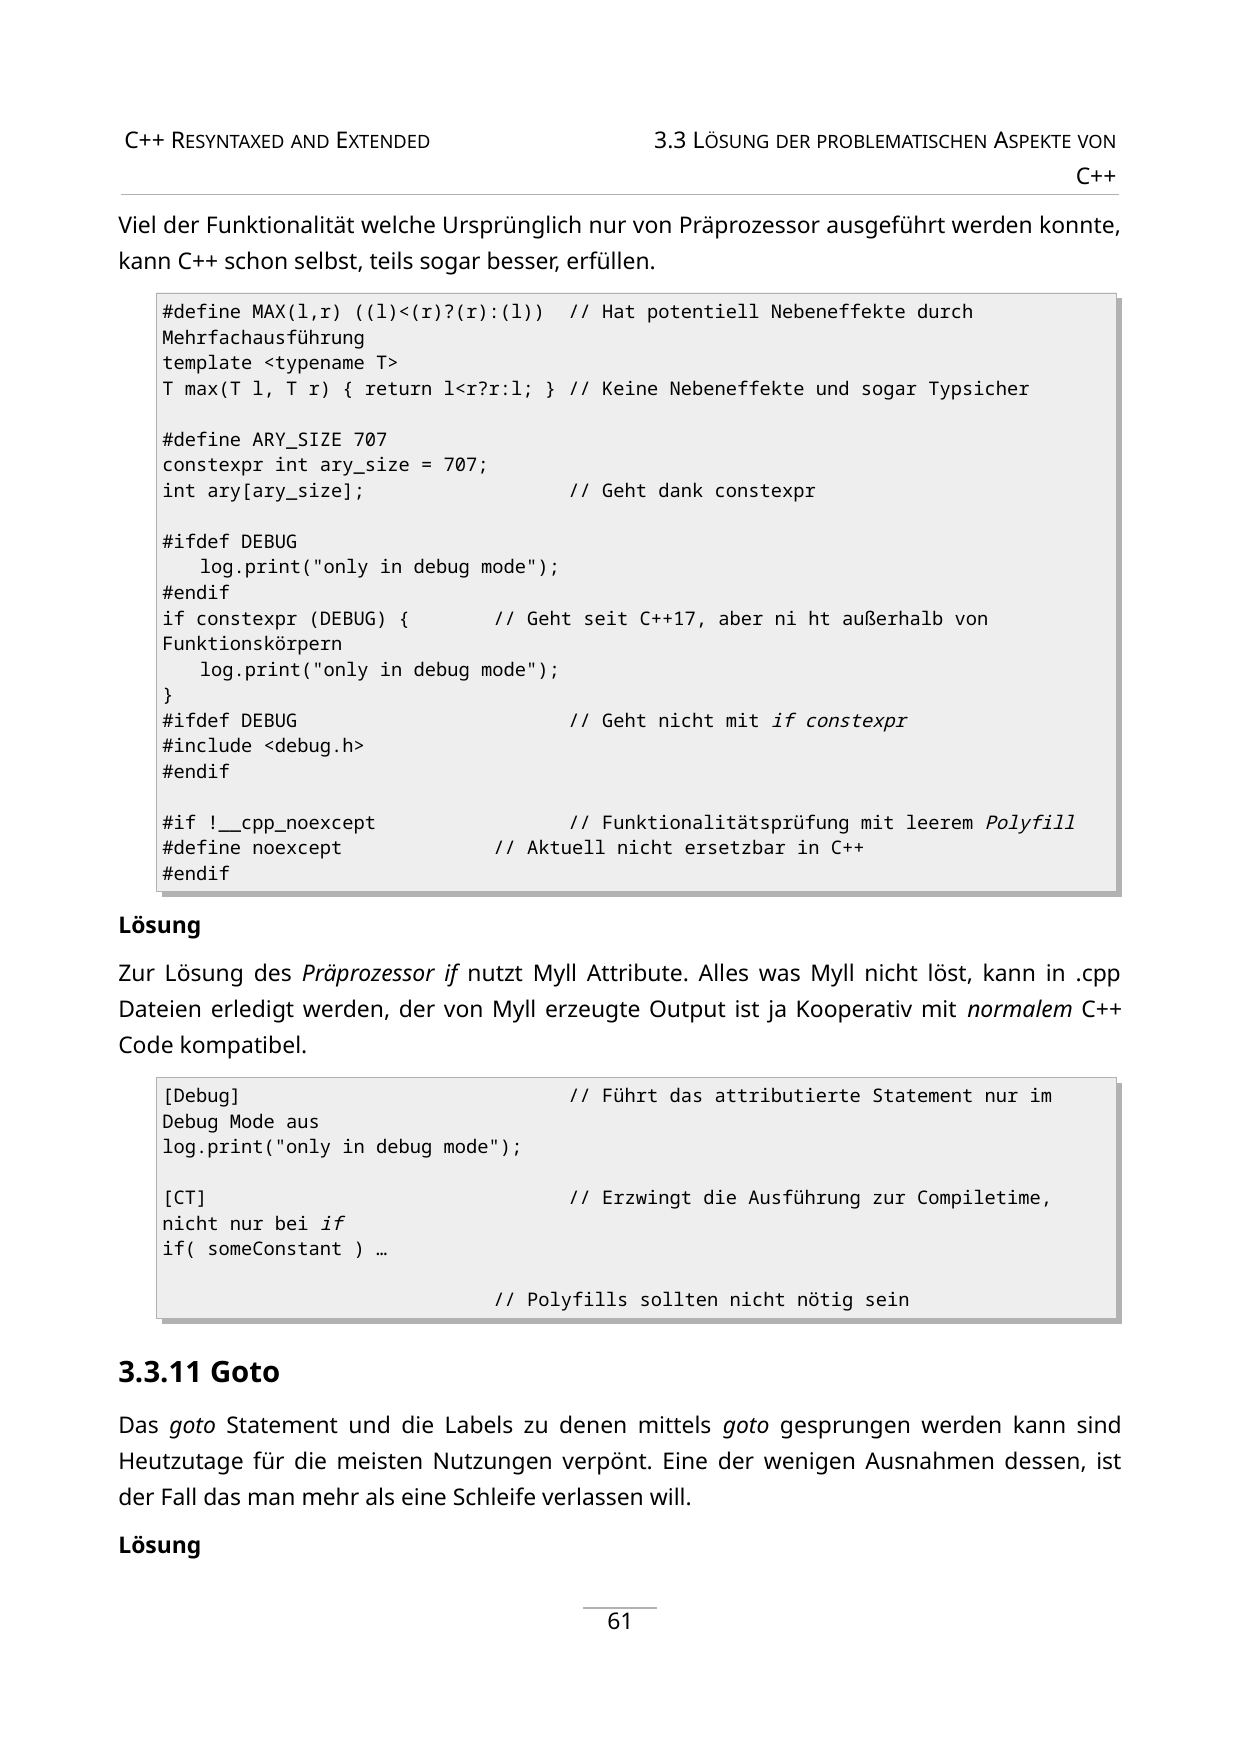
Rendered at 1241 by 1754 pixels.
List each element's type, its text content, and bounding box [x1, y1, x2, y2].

text Zur Lösung des Präprozessor if nutzt Myll Attribute. Alles was Myll nicht löst, kann in .cpp Dateien erledigt werden, der von Myll erzeugte Output ist ja Kooperativ mit normalem C++ Code kompatibel. [118, 957, 1122, 1060]
subtitle Goto [118, 1351, 1122, 1391]
text [Debug] // Führt das attributierte Statement nur im Debug Mode aus [157, 1078, 1116, 1128]
text #define MAX(l,r) ((l)<(r)?(r):(l)) // Hat potentiell Nebeneffekte durch Mehrfachausführung template <typename T> T max(T l, T r) { return l<r?r:l; } // Keine Nebeneffekte und sogar Typsicher #define ARY_SIZE 707 constexpr int ary_size = 707; int ary[ary_size]; // Geht dank constexpr #ifdef DEBUG log.print("only in debug mode"); #endif if constexpr (DEBUG) { // Geht seit C++17, aber ni ht außerhalb von Funktionskörpern log.print("only in debug mode"); } #ifdef DEBUG // Geht nicht mit if constexpr #include <debug.h> [157, 294, 1116, 752]
text Viel der Funktionalität welche Ursprünglich nur von Präprozessor ausgeführt werden konnte, kann C++ schon selbst, teils sogar besser, erfüllen. [118, 209, 1122, 276]
text if( someConstant ) … // Polyfills sollten nicht nötig sein [157, 1230, 1116, 1318]
text Lösung [118, 1529, 1122, 1560]
text Lösung [118, 909, 1122, 941]
text log.print("only in debug mode"); [CT] // Erzwingt die Ausführung zur Compiletime, nicht nur bei if [157, 1128, 1116, 1230]
text #endif #if !__cpp_noexcept // Funktionalitätsprüfung mit leerem Polyfill #define noexcept // Aktuell nicht ersetzbar in C++ #endif [157, 752, 1116, 891]
text Das goto Statement und die Labels zu denen mittels goto gesprungen werden kann sind Heutzutage für die meisten Nutzungen verpönt. Eine der wenigen Ausnahmen dessen, ist der Fall das man mehr als eine Schleife verlassen will. [118, 1409, 1122, 1512]
